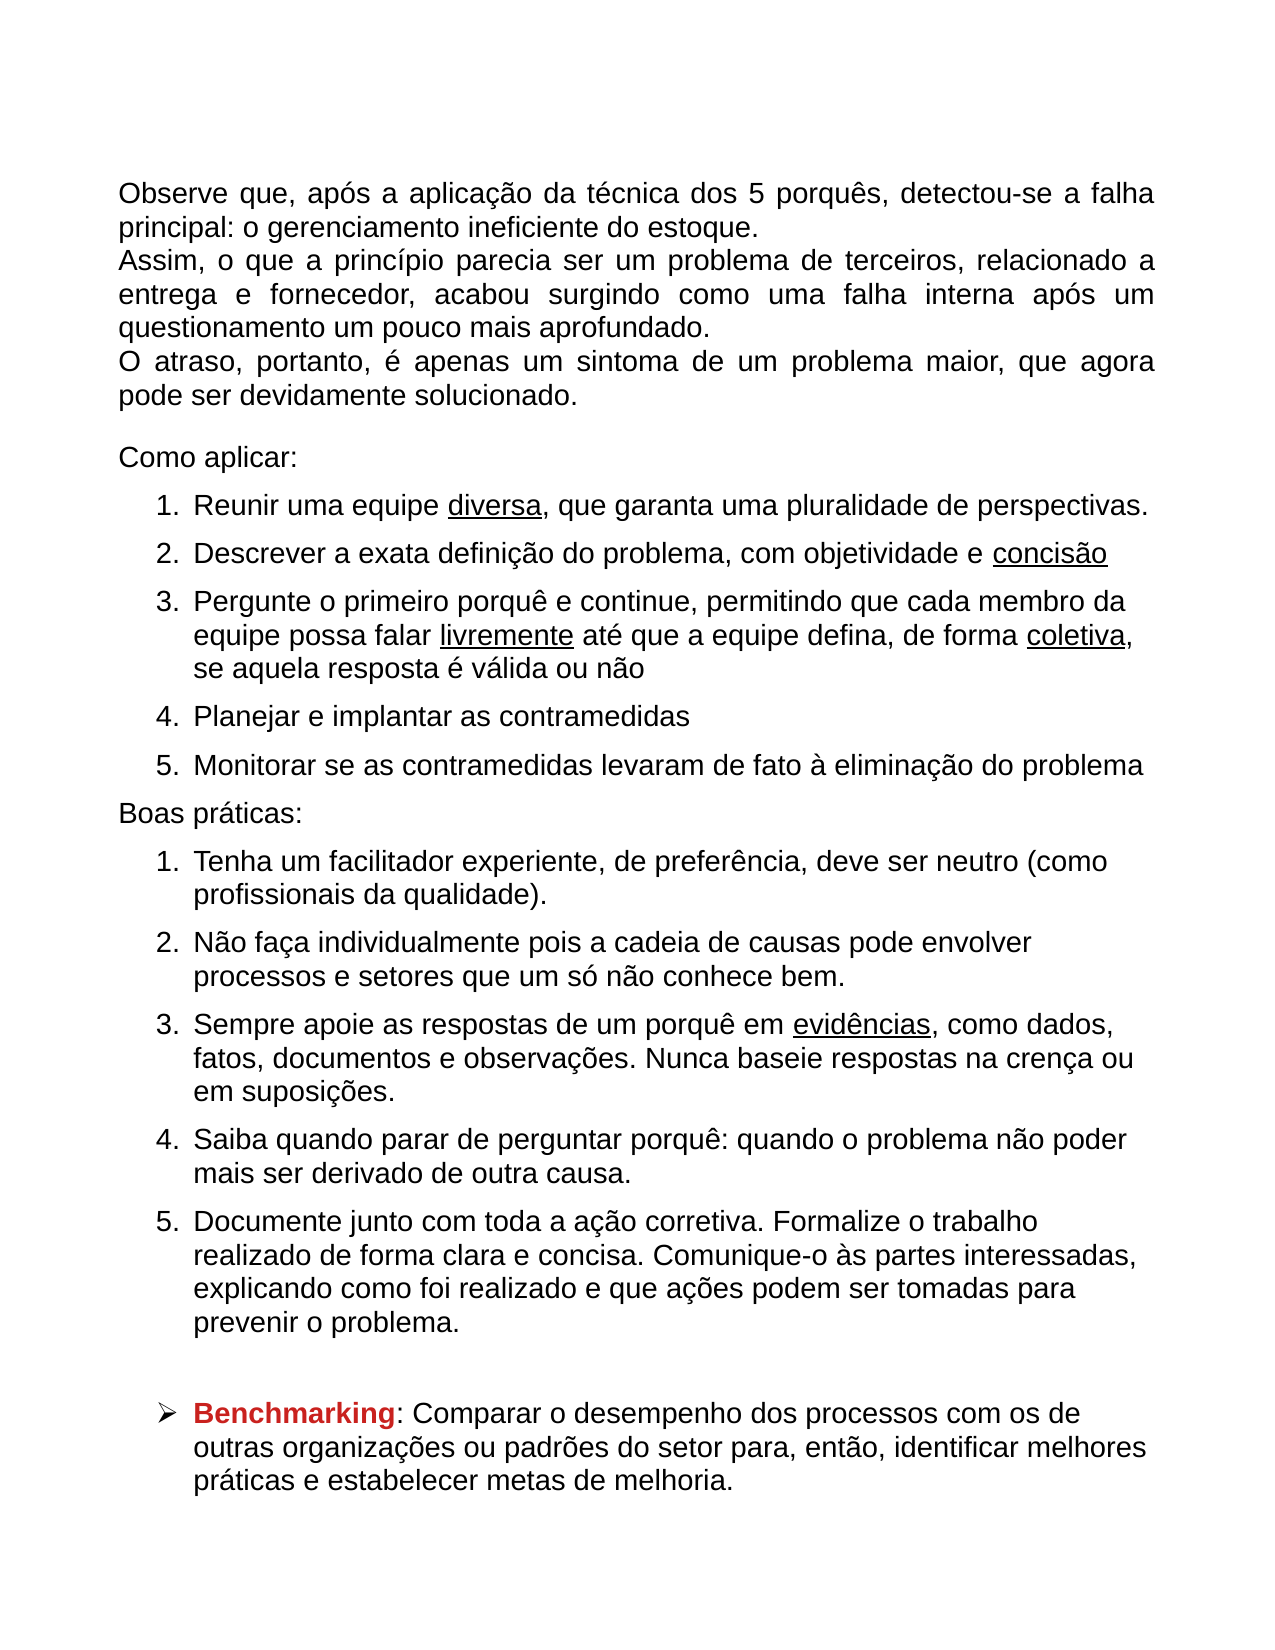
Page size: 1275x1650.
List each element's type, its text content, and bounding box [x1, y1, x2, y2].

list Não faça individualmente pois a cadeia de causas pode envolver processos e setores que um só não conhece bem. [156, 926, 1157, 993]
list Sempre apoie as respostas de um porquê em evidências, como dados, fatos, documentos e observações. Nunca baseie respostas na crença ou em suposições. [156, 1007, 1157, 1108]
list Descrever a exata definição do problema, com objetividade e concisão [156, 536, 1157, 570]
text Como aplicar: [118, 440, 1157, 473]
text Observe que, após a aplicação da técnica dos 5 porquês, detectou-se a falha principal: o gerenciamento ineficiente do estoque. [118, 176, 1157, 243]
list Planejar e implantar as contramedidas [156, 699, 1157, 733]
list Pergunte o primeiro porquê e continue, permitindo que cada membro da equipe possa falar livremente até que a equipe defina, de forma coletiva, se aquela resposta é válida ou não [156, 584, 1157, 685]
list Documente junto com toda a ação corretiva. Formalize o trabalho realizado de forma clara e concisa. Comunique-o às partes interessadas, explicando como foi realizado e que ações podem ser tomadas para prevenir o problema. [156, 1204, 1157, 1338]
list Benchmarking: Comparar o desempenho dos processos com os de outras organizações ou padrões do setor para, então, identificar melhores práticas e estabelecer metas de melhoria. [156, 1396, 1157, 1497]
text O atraso, portanto, é apenas um sintoma de um problema maior, que agora pode ser devidamente solucionado. [118, 344, 1157, 411]
list Reunir uma equipe diversa, que garanta uma pluralidade de perspectivas. [156, 488, 1157, 522]
list Saiba quando parar de perguntar porquê: quando o problema não poder mais ser derivado de outra causa. [156, 1122, 1157, 1189]
list Monitorar se as contramedidas levaram de fato à eliminação do problema [156, 748, 1157, 781]
text Boas práticas: [118, 796, 1157, 829]
text Assim, o que a princípio parecia ser um problema de terceiros, relacionado a entrega e fornecedor, acabou surgindo como uma falha interna após um questionamento um pouco mais aprofundado. [118, 243, 1157, 344]
list Tenha um facilitador experiente, de preferência, deve ser neutro (como profissionais da qualidade). [156, 844, 1157, 911]
